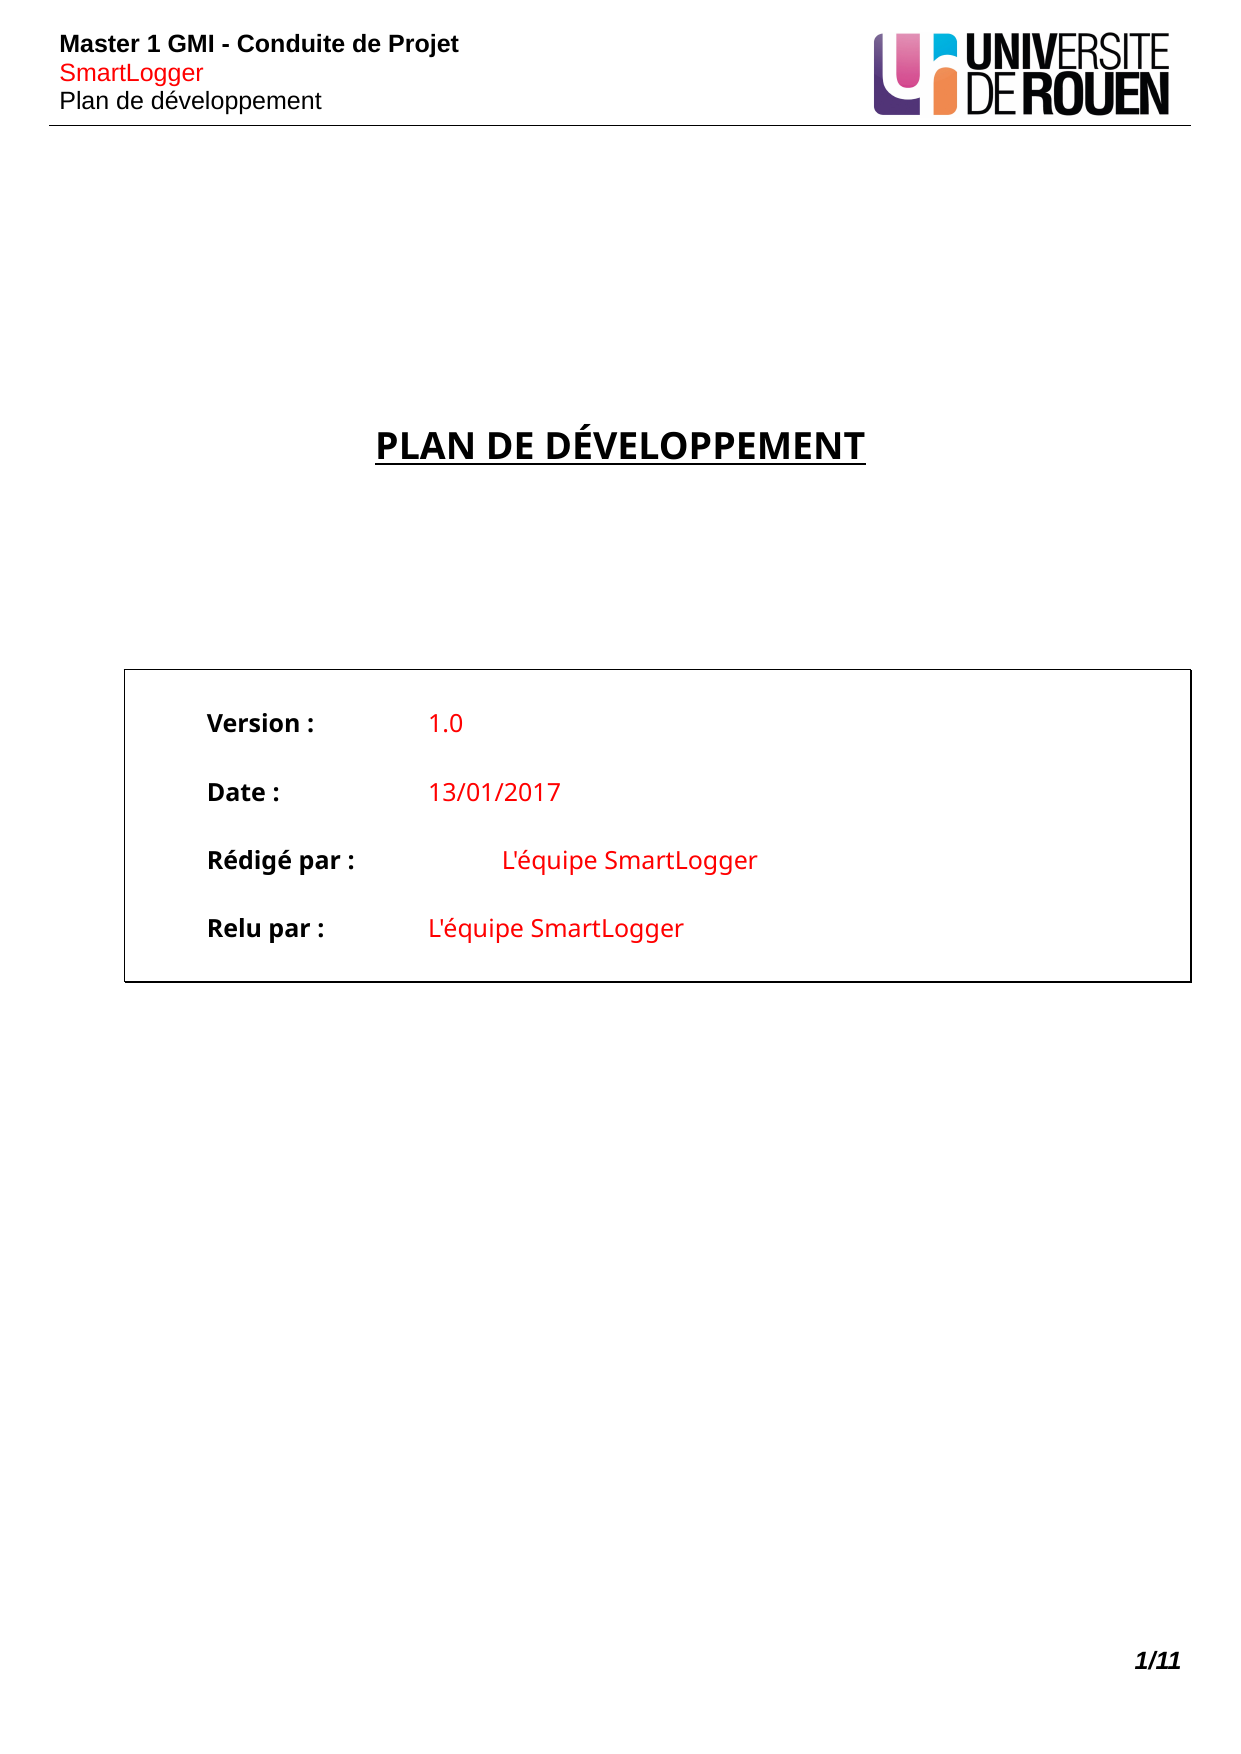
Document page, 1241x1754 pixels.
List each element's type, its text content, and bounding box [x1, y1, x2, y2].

picture [872, 32, 1170, 118]
text Date : 13/01/2017 [125, 771, 1190, 808]
subtitle PLAN DE DÉVELOPPEMENT [59, 419, 1181, 470]
text Relu par : L'équipe SmartLogger [125, 907, 1190, 944]
text Rédigé par : L'équipe SmartLogger [125, 839, 1190, 876]
text Version : 1.0 [125, 703, 1190, 740]
